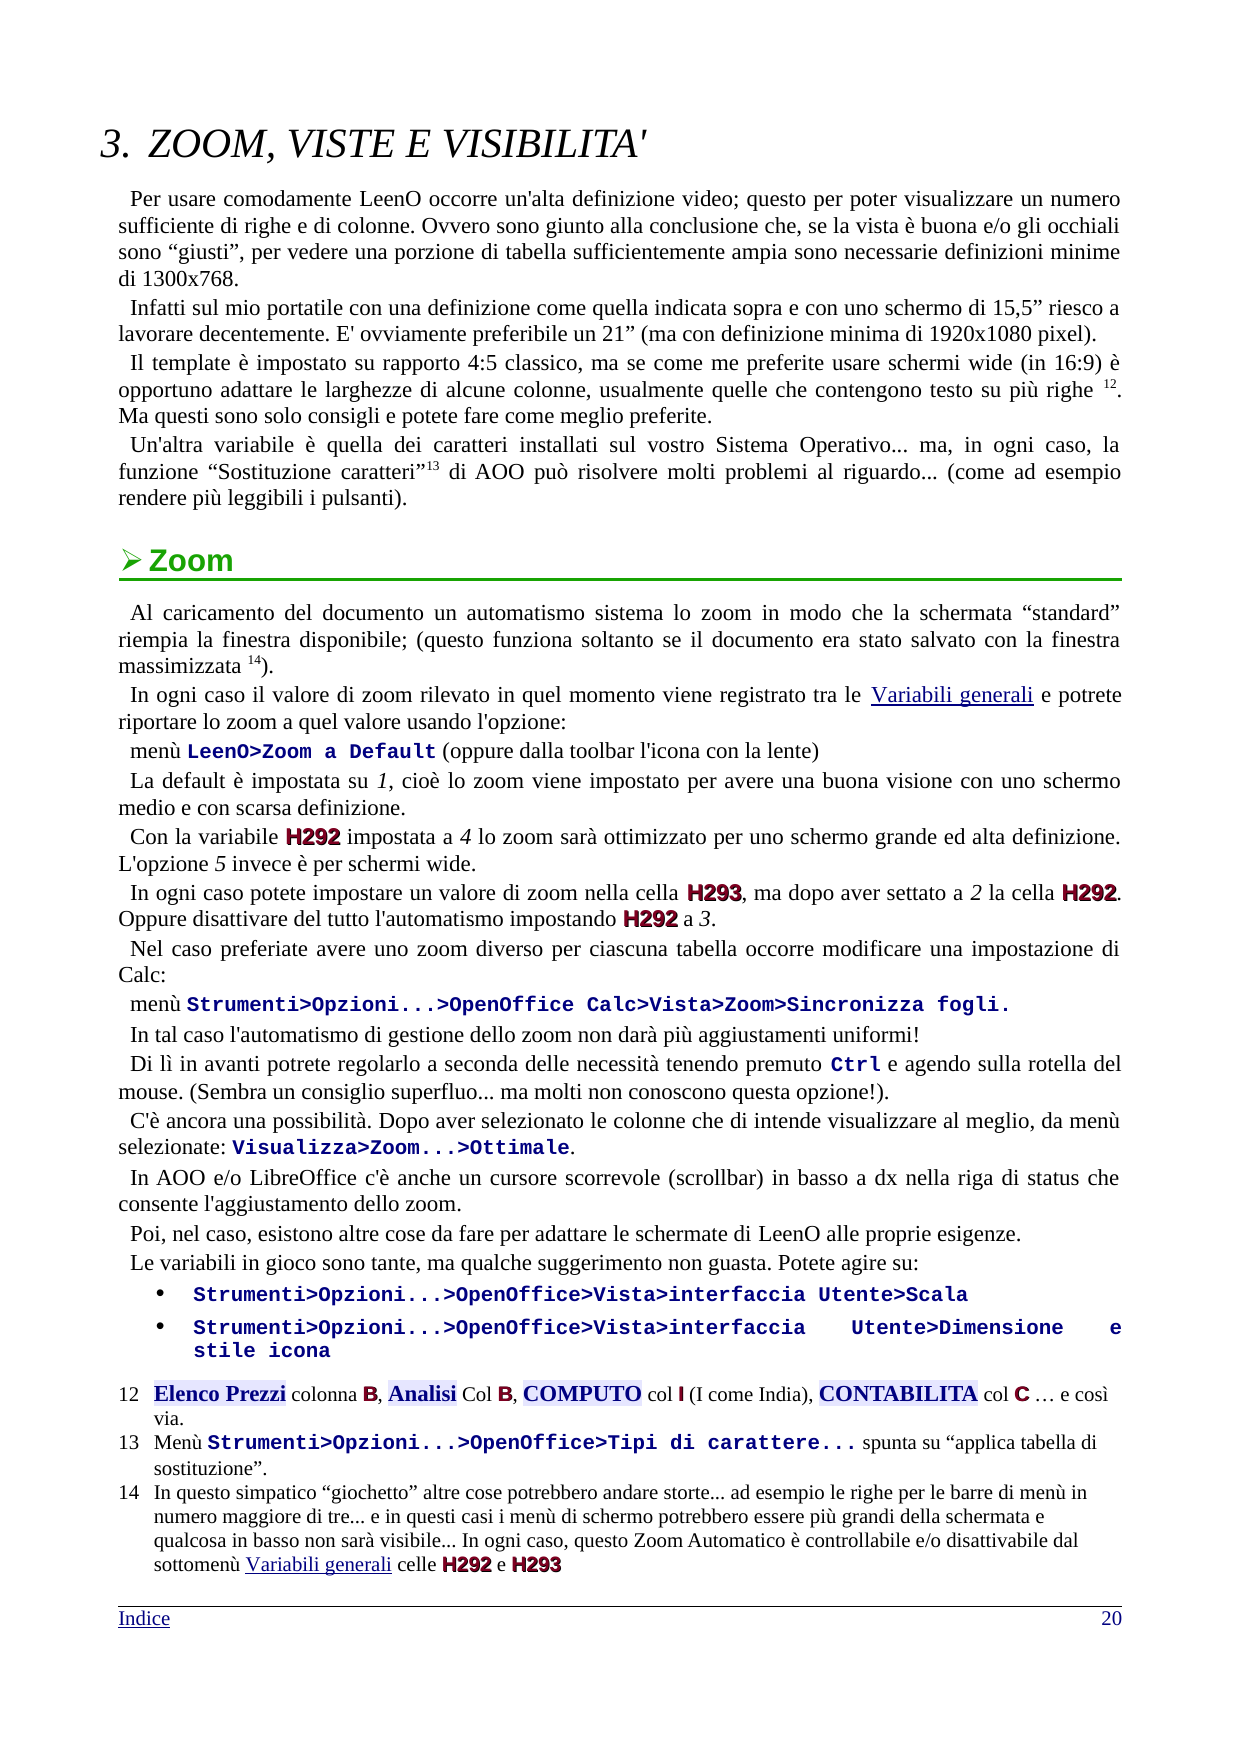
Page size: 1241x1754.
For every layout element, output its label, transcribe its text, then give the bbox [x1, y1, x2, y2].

text In ogni caso il valore di zoom rilevato in quel momento viene registrato tra le Variabili generali e potrete riportare lo zoom a quel valore usando l'opzione: [118, 681, 1122, 734]
text Menù Strumenti>Opzioni...>OpenOffice>Tipi di carattere... spunta su “applica tabella di sostituzione”. [118, 1430, 1122, 1480]
text Con la variabile H292 impostata a 4 lo zoom sarà ottimizzato per uno schermo grande ed alta definizione. L'opzione 5 invece è per schermi wide. [118, 823, 1122, 876]
text Un'altra variabile è quella dei caratteri installati sul vostro Sistema Operativo... ma, in ogni caso, la funzione “Sostituzione caratteri” di AOO può risolvere molti problemi al riguardo... (come ad esempio rendere più leggibili i pulsanti). [118, 431, 1122, 511]
subtitle Zoom [119, 542, 1122, 578]
subtitle ZOOM, VISTE E VISIBILITA' [100, 118, 1122, 166]
text Il template è impostato su rapporto 4:5 classico, ma se come me preferite usare schermi wide (in 16:9) è opportuno adattare le larghezze di alcune colonne, usualmente quelle che contengono testo su più righe . Ma questi sono solo consigli e potete fare come meglio preferite. [118, 349, 1122, 428]
text Elenco Prezzi colonna B, Analisi Col B, COMPUTO col I (I come India), CONTABILITA col C … e così via. [118, 1380, 1122, 1430]
list Strumenti>Opzioni...>OpenOffice>Vista>interfaccia Utente>Dimensione e stile icona [156, 1311, 1122, 1364]
text Nel caso preferiate avere uno zoom diverso per ciascuna tabella occorre modificare una impostazione di Calc: [118, 935, 1122, 987]
text La default è impostata su 1, cioè lo zoom viene impostato per avere una buona visione con uno schermo medio e con scarsa definizione. [118, 768, 1122, 820]
text menù Strumenti>Opzioni...>OpenOffice Calc>Vista>Zoom>Sincronizza fogli. [118, 990, 1122, 1018]
text In AOO e/o LibreOffice c'è anche un cursore scorrevole (scrollbar) in basso a dx nella riga di status che consente l'aggiustamento dello zoom. [118, 1164, 1122, 1217]
text Poi, nel caso, esistono altre cose da fare per adattare le schermate di LeenO alle proprie esigenze. [118, 1219, 1122, 1246]
text In questo simpatico “giochetto” altre cose potrebbero andare storte... ad esempio le righe per le barre di menù in numero maggiore di tre... e in questi casi i menù di schermo potrebbero essere più grandi della schermata e qualcosa in basso non sarà visibile... In ogni caso, questo Zoom Automatico è controllabile e/o disattivabile dal sottomenù Variabili generali celle H292 e H293 [118, 1480, 1122, 1576]
text Di lì in avanti potrete regolarlo a seconda delle necessità tenendo premuto Ctrl e agendo sulla rotella del mouse. (Sembra un consiglio superfluo... ma molti non conoscono questa opzione!). [118, 1050, 1122, 1104]
text In ogni caso potete impostare un valore di zoom nella cella H293, ma dopo aver settato a 2 la cella H292. Oppure disattivare del tutto l'automatismo impostando H292 a 3. [118, 879, 1122, 932]
text Per usare comodamente LeenO occorre un'alta definizione video; questo per poter visualizzare un numero sufficiente di righe e di colonne. Ovvero sono giunto alla conclusione che, se la vista è buona e/o gli occhiali sono “giusti”, per vedere una porzione di tabella sufficientemente ampia sono necessarie definizioni minime di 1300x768. [118, 186, 1122, 291]
text menù LeenO>Zoom a Default (oppure dalla toolbar l'icona con la lente) [118, 737, 1122, 765]
text Le variabili in gioco sono tante, ma qualche suggerimento non guasta. Potete agire su: [118, 1249, 1122, 1275]
text In tal caso l'automatismo di gestione dello zoom non darà più aggiustamenti uniformi! [118, 1021, 1122, 1047]
text Al caricamento del documento un automatismo sistema lo zoom in modo che la schermata “standard” riempia la finestra disponibile; (questo funziona soltanto se il documento era stato salvato con la finestra massimizzata ). [118, 599, 1122, 678]
text C'è ancora una possibilità. Dopo aver selezionato le colonne che di intende visualizzare al meglio, da menù selezionate: Visualizza>Zoom...>Ottimale. [118, 1107, 1122, 1161]
text Infatti sul mio portatile con una definizione come quella indicata sopra e con uno schermo di 15,5” riesco a lavorare decentemente. E' ovviamente preferibile un 21” (ma con definizione minima di 1920x1080 pixel). [118, 294, 1122, 347]
list Strumenti>Opzioni...>OpenOffice>Vista>interfaccia Utente>Scala [156, 1278, 1122, 1308]
